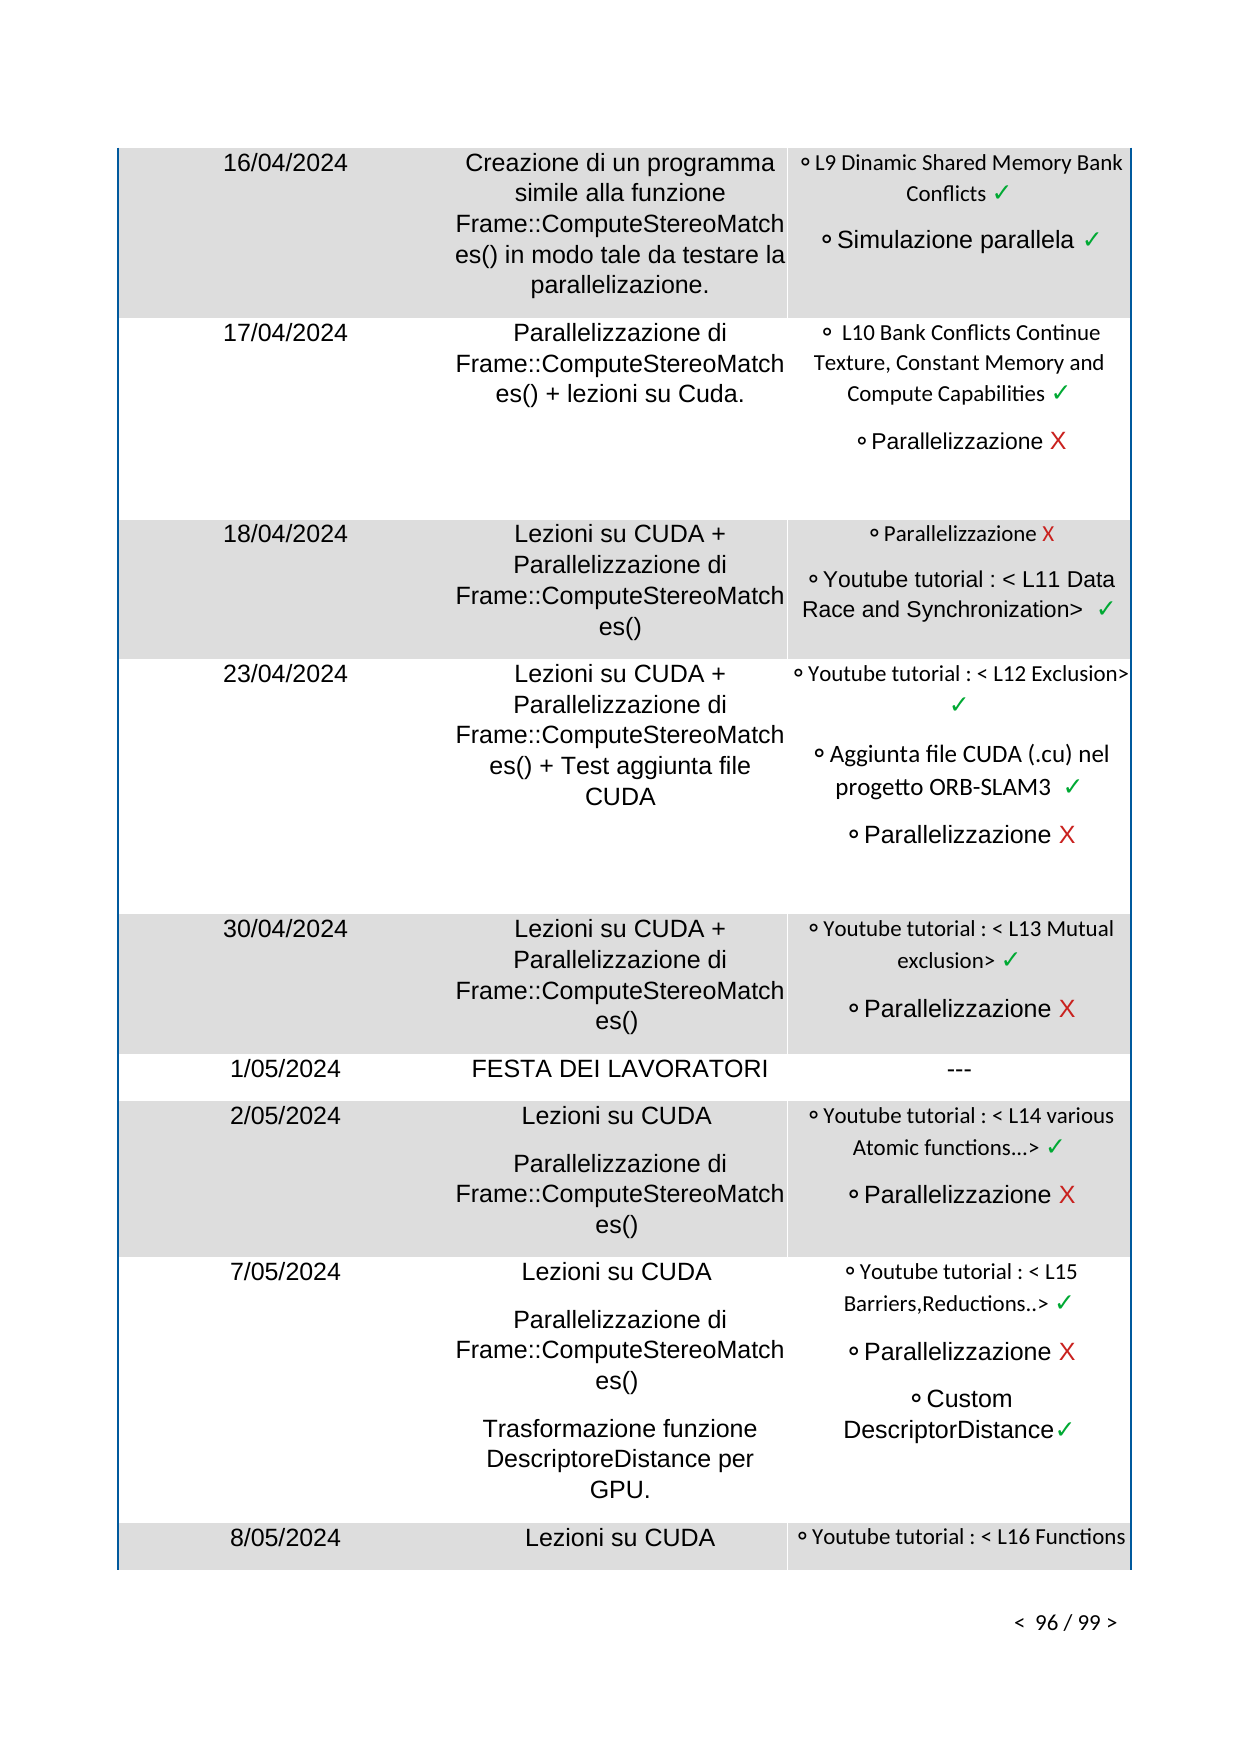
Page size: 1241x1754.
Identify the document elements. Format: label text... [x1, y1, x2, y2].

table_cell --- [788, 1054, 1130, 1101]
table_cell 23/04/2024 [119, 659, 453, 914]
table_cell Lezioni su CUDA + Parallelizzazione di Frame::ComputeStereoMatches() + Test aggiunta file CUDA [453, 659, 787, 914]
table_cell Lezioni su CUDA + Parallelizzazione di Frame::ComputeStereoMatches() [453, 914, 787, 1054]
table_cell ⚬Youtube tutorial : < L15 Barriers,Reductions..> ✓ ⚬Parallelizzazione X ⚬Custom DescriptorDistance✓ [788, 1258, 1130, 1522]
table_cell ⚬Youtube tutorial : < L16 Functions [788, 1523, 1130, 1570]
table_cell Parallelizzazione di Frame::ComputeStereoMatches() + lezioni su Cuda. [453, 318, 787, 519]
table_cell ⚬Youtube tutorial : < L13 Mutual exclusion> ✓ ⚬Parallelizzazione X [788, 914, 1130, 1054]
table_cell 18/04/2024 [119, 520, 453, 659]
table_cell ⚬Youtube tutorial : < L14 various Atomic functions...> ✓ ⚬Parallelizzazione X [788, 1101, 1130, 1257]
table_cell 16/04/2024 [119, 148, 453, 318]
table_cell ⚬Parallelizzazione X ⚬Youtube tutorial : < L11 Data Race and Synchronization> ✓ [788, 520, 1130, 659]
table_cell ⚬L9 Dinamic Shared Memory Bank Conflicts ✓ ⚬Simulazione parallela ✓ [788, 148, 1130, 318]
table_cell Lezioni su CUDA [453, 1523, 787, 1570]
table_cell 17/04/2024 [119, 318, 453, 519]
table_cell ⚬ L10 Bank Conflicts Continue Texture, Constant Memory and Compute Capabilities ✓ ⚬Parallelizzazione X [788, 318, 1130, 519]
table_cell 30/04/2024 [119, 914, 453, 1054]
table_cell Creazione di un programma simile alla funzione Frame::ComputeStereoMatches() in modo tale da testare la parallelizazione. [453, 148, 787, 318]
table_cell FESTA DEI LAVORATORI [453, 1054, 787, 1101]
table_cell 8/05/2024 [119, 1523, 453, 1570]
table_cell 1/05/2024 [119, 1054, 453, 1101]
table_cell 7/05/2024 [119, 1258, 453, 1522]
table_cell Lezioni su CUDA Parallelizzazione di Frame::ComputeStereoMatches() Trasformazione funzione DescriptoreDistance per GPU. [453, 1258, 787, 1522]
table_cell Lezioni su CUDA + Parallelizzazione di Frame::ComputeStereoMatches() [453, 520, 787, 659]
table_cell ⚬Youtube tutorial : < L12 Exclusion> ✓ ⚬Aggiunta file CUDA (.cu) nel progetto ORB-SLAM3 ✓ ⚬Parallelizzazione X [788, 659, 1130, 914]
table_cell Lezioni su CUDA Parallelizzazione di Frame::ComputeStereoMatches() [453, 1101, 787, 1257]
table_cell 2/05/2024 [119, 1101, 453, 1257]
